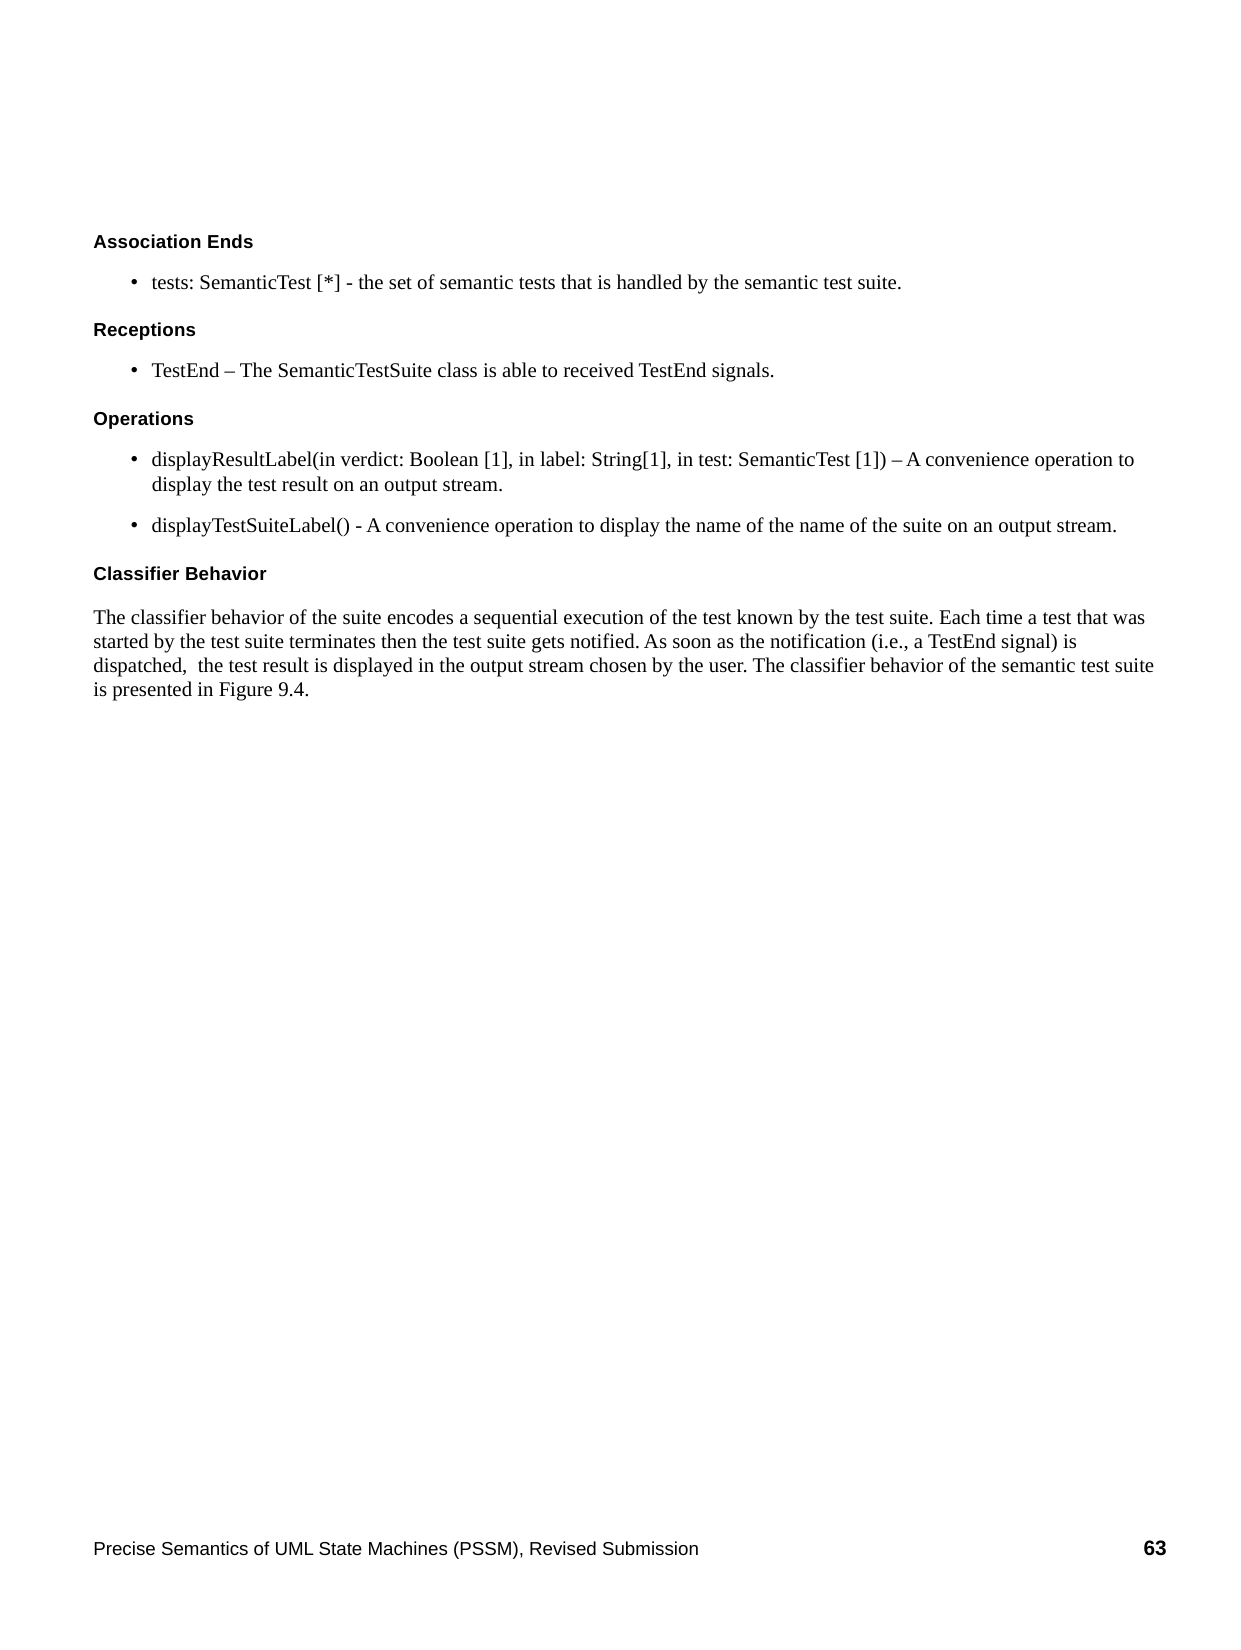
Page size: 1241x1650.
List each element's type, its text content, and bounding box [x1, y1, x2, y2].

subtitle Operations [93, 407, 1164, 429]
list TestEnd – The SemanticTestSuite class is able to received TestEnd signals. [131, 357, 1164, 382]
subtitle Classifier Behavior [93, 562, 1164, 584]
list tests: SemanticTest [*] - the set of semantic tests that is handled by the semantic test suite. [131, 269, 1164, 294]
list displayTestSuiteLabel() - A convenience operation to display the name of the name of the suite on an output stream. [131, 512, 1164, 537]
subtitle Receptions [93, 319, 1164, 341]
list displayResultLabel(in verdict: Boolean [1], in label: String[1], in test: SemanticTest [1]) – A convenience operation to display the test result on an output stream. [131, 446, 1164, 496]
subtitle Association Ends [93, 231, 1164, 253]
text The classifier behavior of the suite encodes a sequential execution of the test known by the test suite. Each time a test that was started by the test suite terminates then the test suite gets notified. As soon as the notification (i.e., a TestEnd signal) is dispatched, the test result is displayed in the output stream chosen by the user. The classifier behavior of the semantic test suite is presented in Figure 9.4. [93, 605, 1164, 701]
